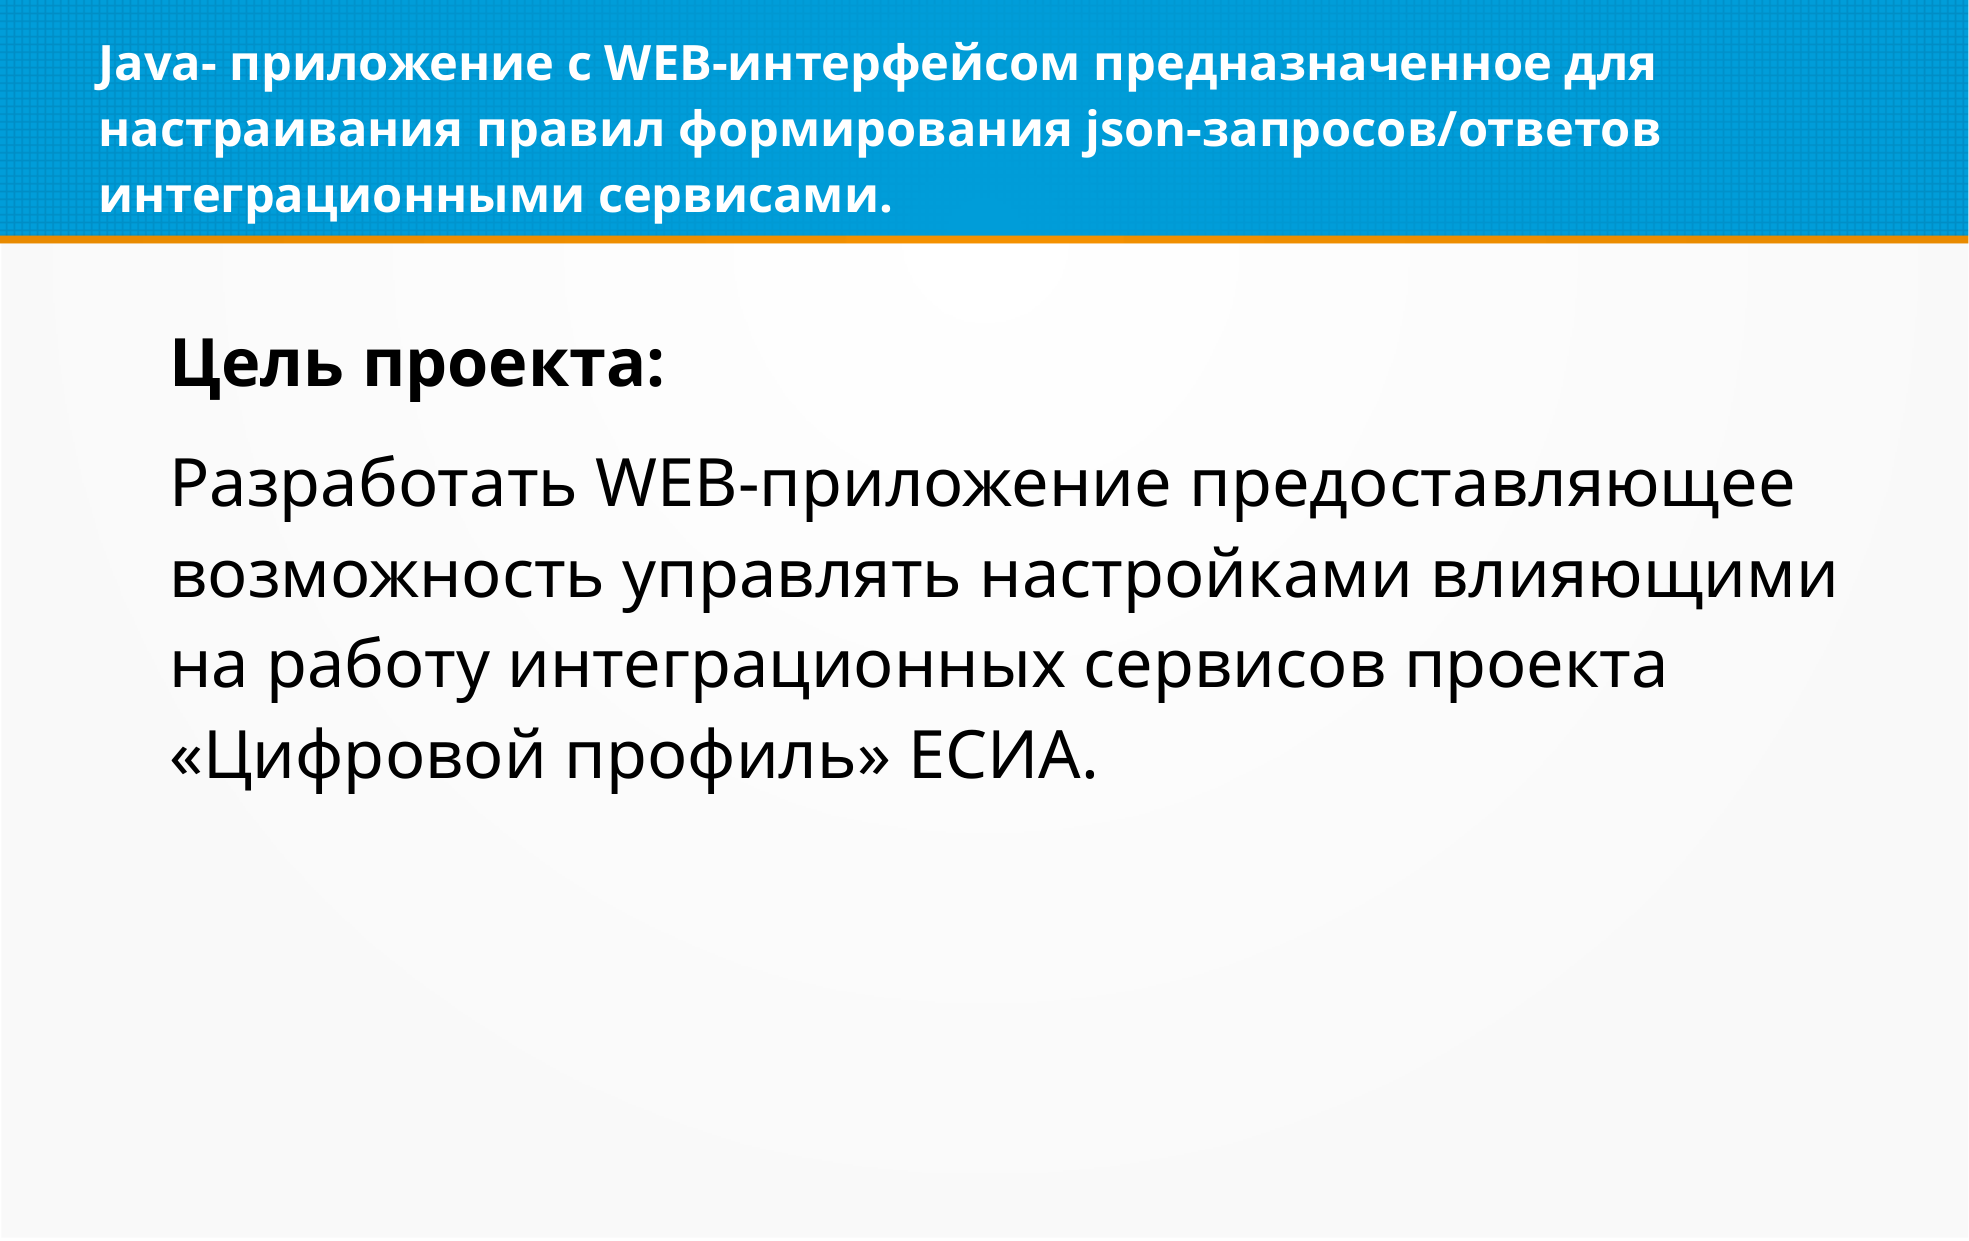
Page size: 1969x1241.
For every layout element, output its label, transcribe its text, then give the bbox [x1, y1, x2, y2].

list Цель проекта: Разработать WEB-приложение предоставляющее возможность управлять настройками влияющими на работу интеграционных сервисов проекта «Цифровой профиль» ЕСИА. [98, 315, 1861, 1081]
title Java- приложение с WEB-интерфейсом предназначенное для настраивания правил формирования json-запросов/ответов интеграционными сервисами. [98, 19, 1870, 227]
picture [0, 236, 1969, 1241]
